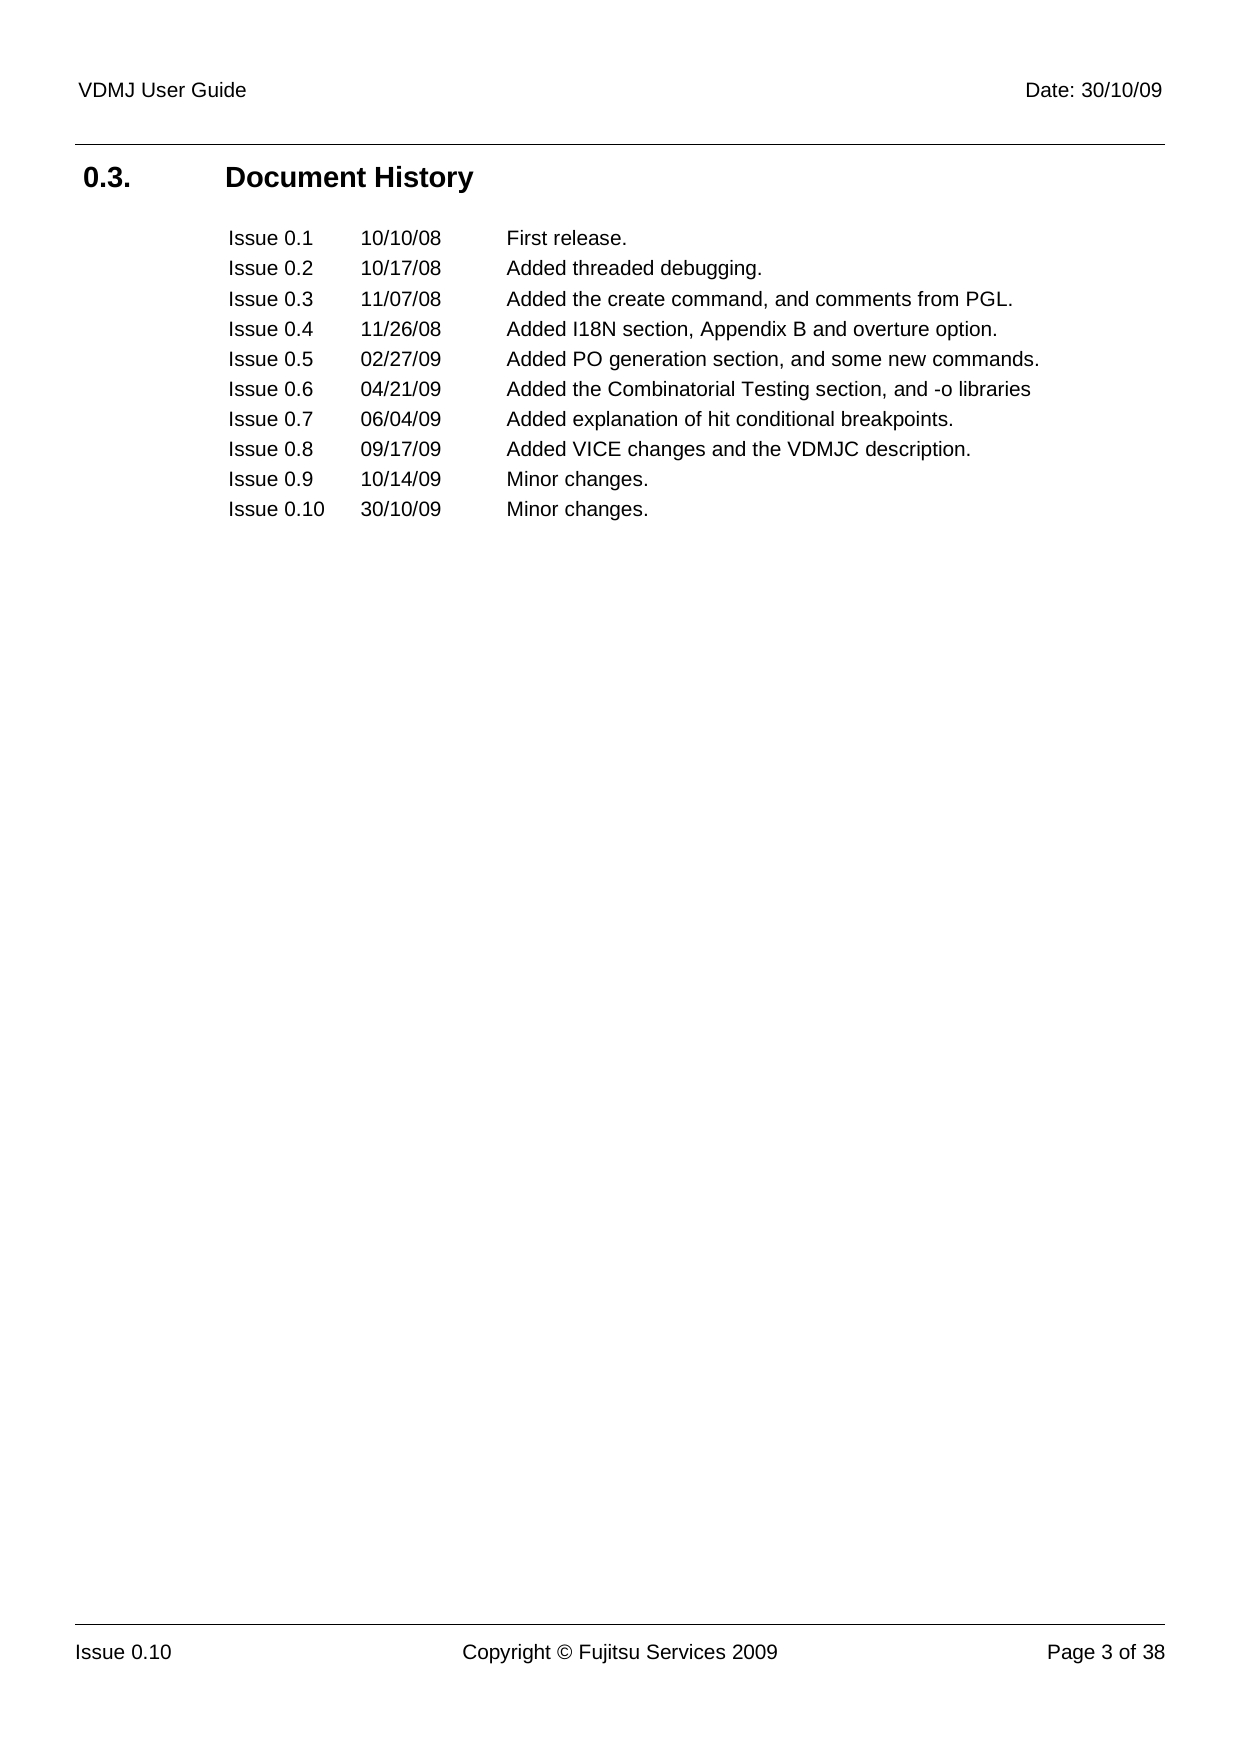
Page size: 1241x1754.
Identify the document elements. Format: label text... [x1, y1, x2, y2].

table_cell Issue 0.9 [225, 464, 357, 494]
table_cell 07/11/08 [358, 284, 503, 313]
table_cell Minor changes. [504, 464, 1050, 494]
table_cell Issue 0.8 [225, 434, 357, 464]
table_cell Issue 0.6 [225, 374, 357, 404]
table_cell Added PO generation section, and some new commands. [504, 344, 1050, 374]
table_cell Added explanation of hit conditional breakpoints. [504, 404, 1050, 434]
table_cell Issue 0.4 [225, 314, 357, 344]
table_cell Added VICE changes and the VDMJC description. [504, 434, 1050, 464]
table_cell Added the Combinatorial Testing section, and -o libraries [504, 374, 1050, 404]
table_cell 04/06/09 [358, 404, 503, 434]
table_header Issue 0.1 [225, 223, 357, 253]
table_cell 30/10/09 [358, 494, 503, 524]
table_cell 17/10/08 [358, 253, 503, 283]
table_cell Issue 0.2 [225, 253, 357, 283]
table_cell 27/02/09 [358, 344, 503, 374]
table_cell Added threaded debugging. [504, 253, 1050, 283]
table_cell 26/11/08 [358, 314, 503, 344]
table_cell Issue 0.7 [225, 404, 357, 434]
subtitle Document History [75, 160, 1165, 193]
table_header First release. [504, 223, 1050, 253]
table_cell 14/10/09 [358, 464, 503, 494]
table_cell Issue 0.10 [225, 494, 357, 524]
table_cell Added the create command, and comments from PGL. [504, 284, 1050, 313]
table_header 10/10/08 [358, 223, 503, 253]
table_cell Minor changes. [504, 494, 1050, 524]
table_cell 17/09/09 [358, 434, 503, 464]
table_cell Issue 0.3 [225, 284, 357, 313]
table_cell Issue 0.5 [225, 344, 357, 374]
table_cell 21/04/09 [358, 374, 503, 404]
table_cell Added I18N section, Appendix B and overture option. [504, 314, 1050, 344]
